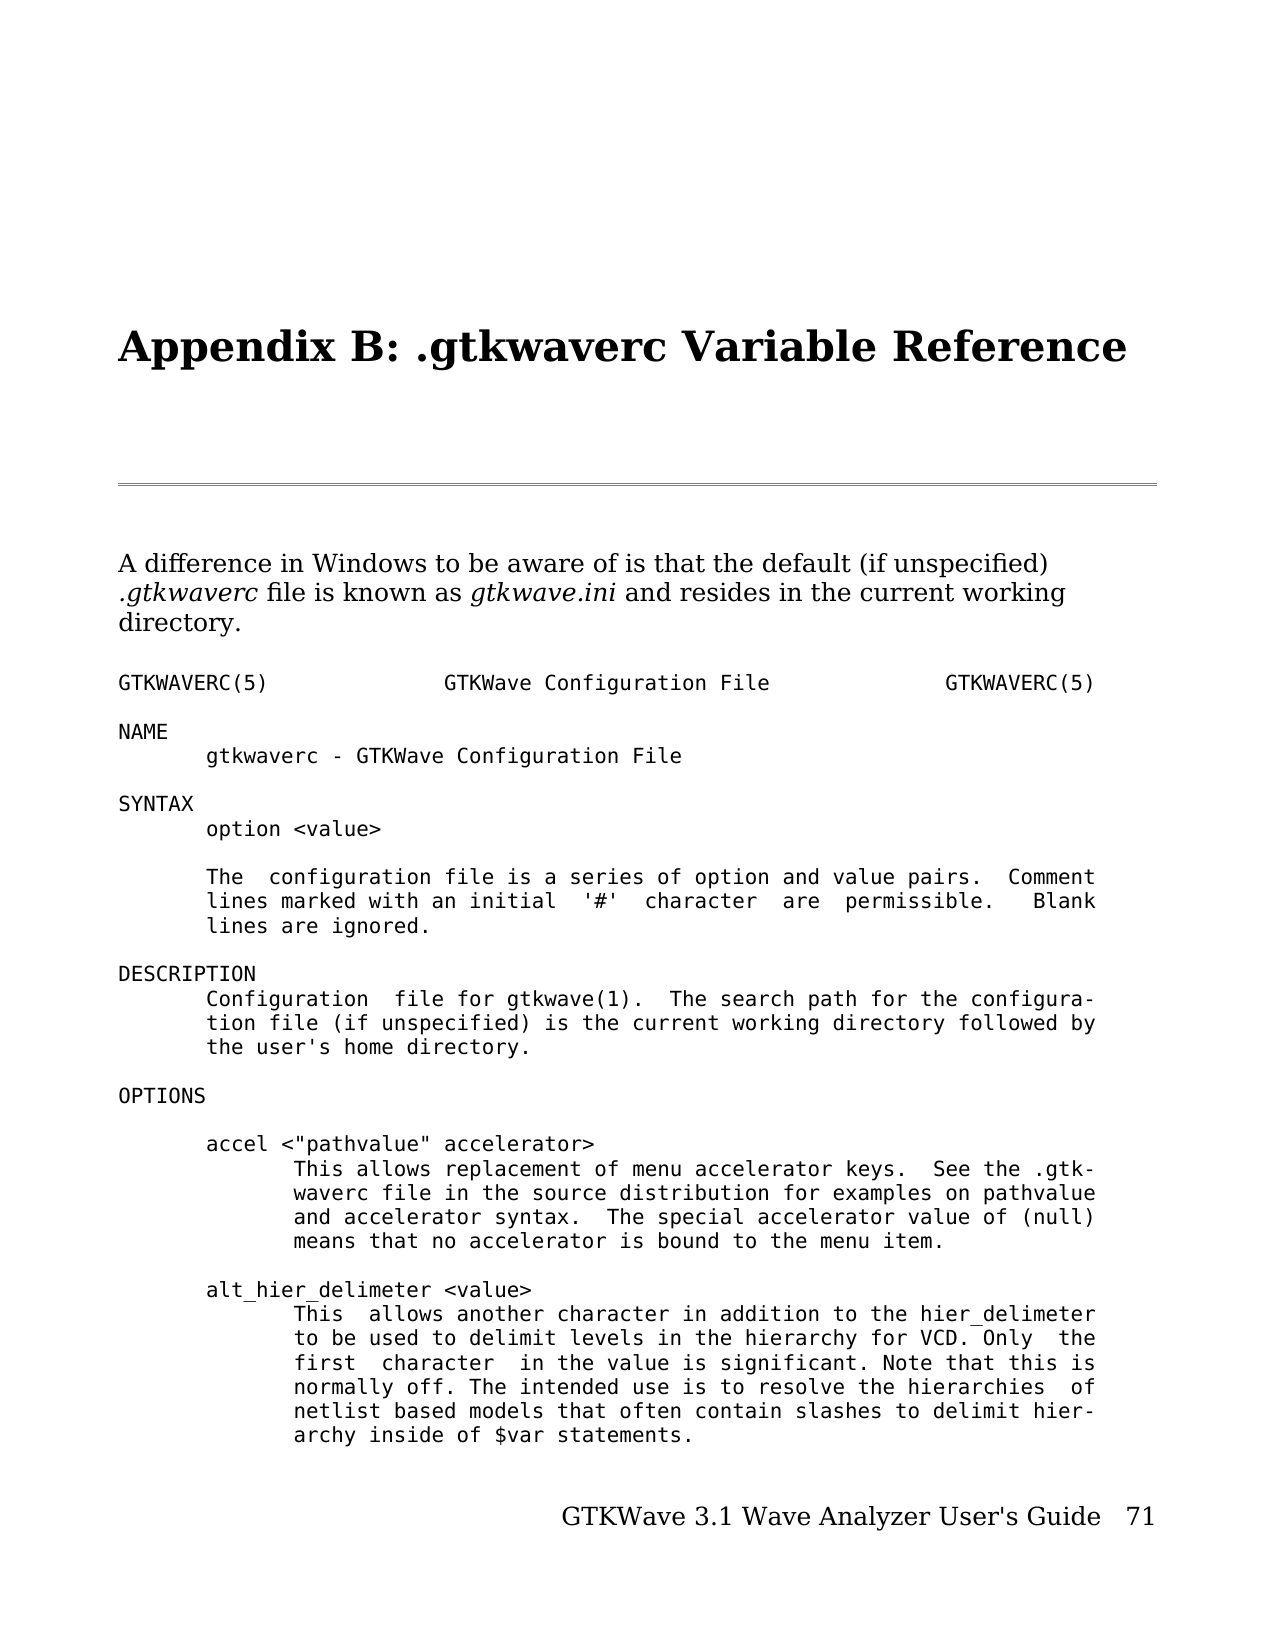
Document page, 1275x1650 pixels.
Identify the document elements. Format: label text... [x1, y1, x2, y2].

text means that no accelerator is bound to the menu item. [118, 1229, 1157, 1254]
text archy inside of $var statements. [118, 1423, 1157, 1448]
text DESCRIPTION [118, 962, 1157, 987]
text alt_hier_delimeter <value> [118, 1278, 1157, 1302]
text tion file (if unspecified) is the current working directory followed by [118, 1011, 1157, 1035]
text gtkwaverc - GTKWave Configuration File [118, 744, 1157, 768]
text option <value> [118, 817, 1157, 841]
text GTKWAVERC(5) GTKWave Configuration File GTKWAVERC(5) [118, 671, 1157, 695]
text lines are ignored. [118, 914, 1157, 938]
text lines marked with an initial '#' character are permissible. Blank [118, 889, 1157, 914]
text This allows another character in addition to the hier_delimeter [118, 1302, 1157, 1326]
text to be used to delimit levels in the hierarchy for VCD. Only the [118, 1326, 1157, 1351]
text NAME [118, 720, 1157, 744]
text the user's home directory. [118, 1035, 1157, 1059]
text Configuration file for gtkwave(1). The search path for the configura- [118, 987, 1157, 1011]
text OPTIONS [118, 1084, 1157, 1108]
text netlist based models that often contain slashes to delimit hier- [118, 1399, 1157, 1423]
text and accelerator syntax. The special accelerator value of (null) [118, 1205, 1157, 1229]
text The configuration file is a series of option and value pairs. Comment [118, 865, 1157, 889]
text A difference in Windows to be aware of is that the default (if unspecified) .gtkwaverc file is known as gtkwave.ini and resides in the current working directory. [118, 549, 1157, 637]
text first character in the value is significant. Note that this is [118, 1351, 1157, 1375]
text Appendix B: .gtkwaverc Variable Reference [118, 322, 1157, 371]
text waverc file in the source distribution for examples on pathvalue [118, 1181, 1157, 1205]
text SYNTAX [118, 792, 1157, 817]
text normally off. The intended use is to resolve the hierarchies of [118, 1375, 1157, 1399]
text accel <"pathvalue" accelerator> [118, 1132, 1157, 1157]
text This allows replacement of menu accelerator keys. See the .gtk- [118, 1157, 1157, 1181]
